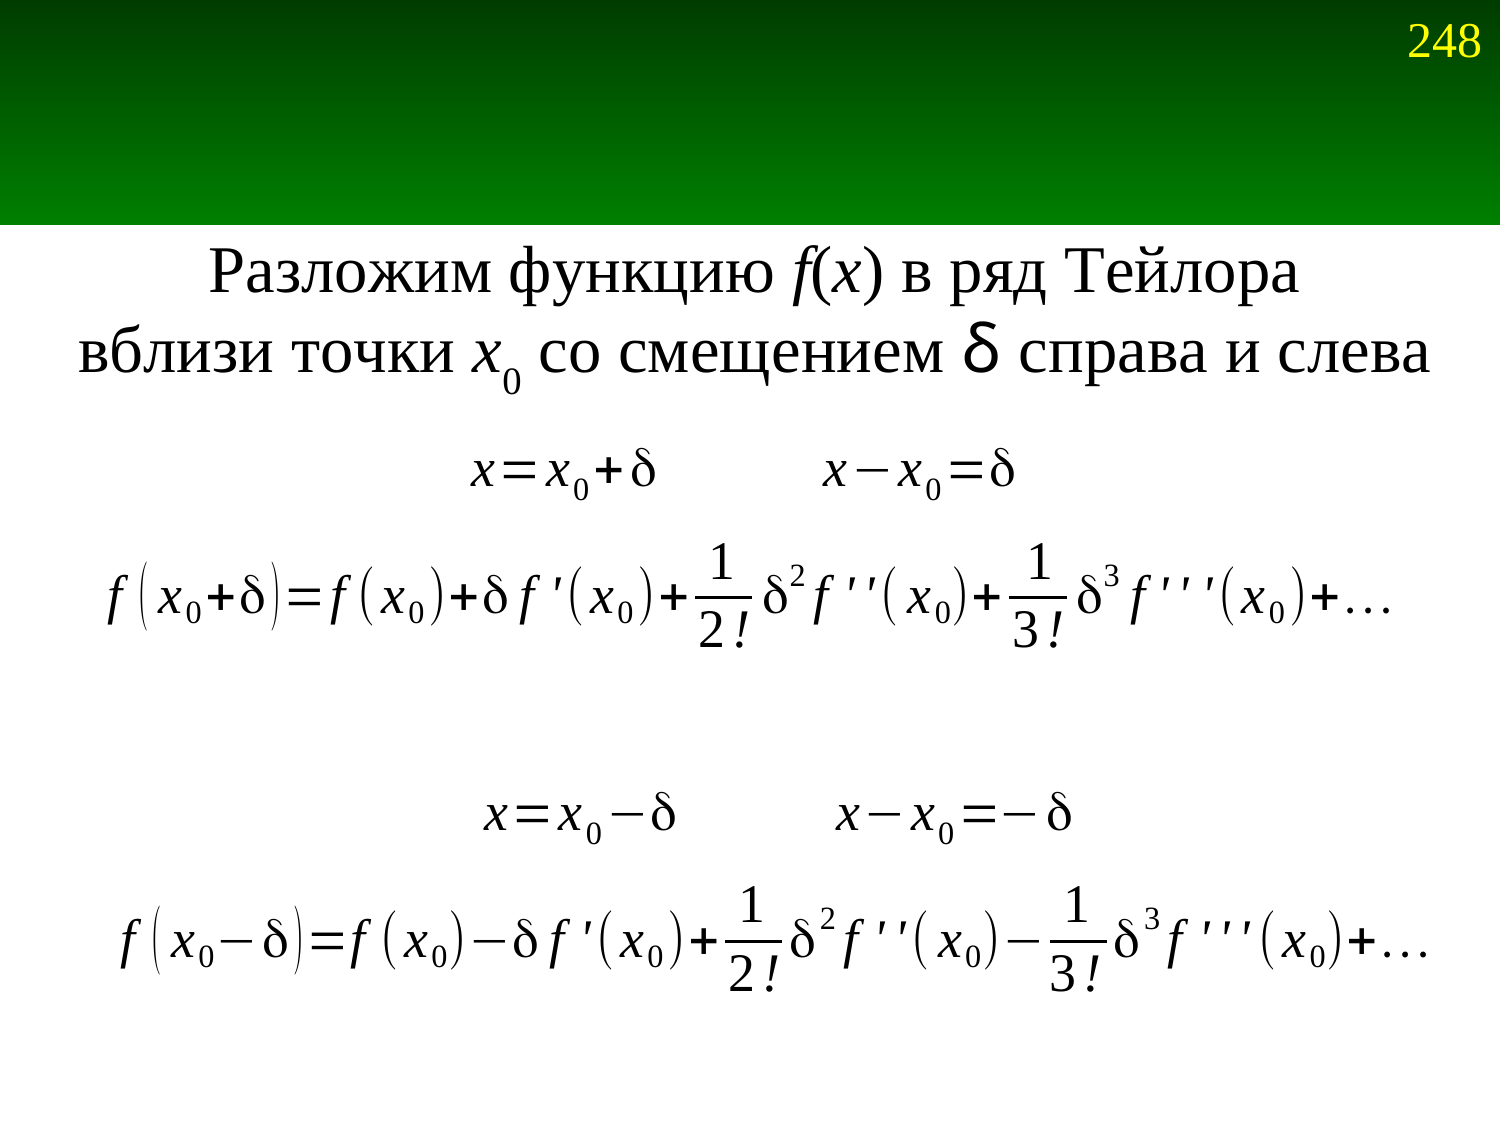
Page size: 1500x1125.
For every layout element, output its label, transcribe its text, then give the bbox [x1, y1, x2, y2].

text_box Разложим функцию f(x) в ряд Тейлора вблизи точки x0 со смещением δ справа и слева [63, 218, 1437, 410]
chart [467, 782, 692, 852]
chart [94, 531, 1407, 661]
chart [454, 439, 671, 508]
chart [819, 782, 1086, 852]
chart [107, 875, 1446, 1005]
chart [807, 439, 1031, 508]
